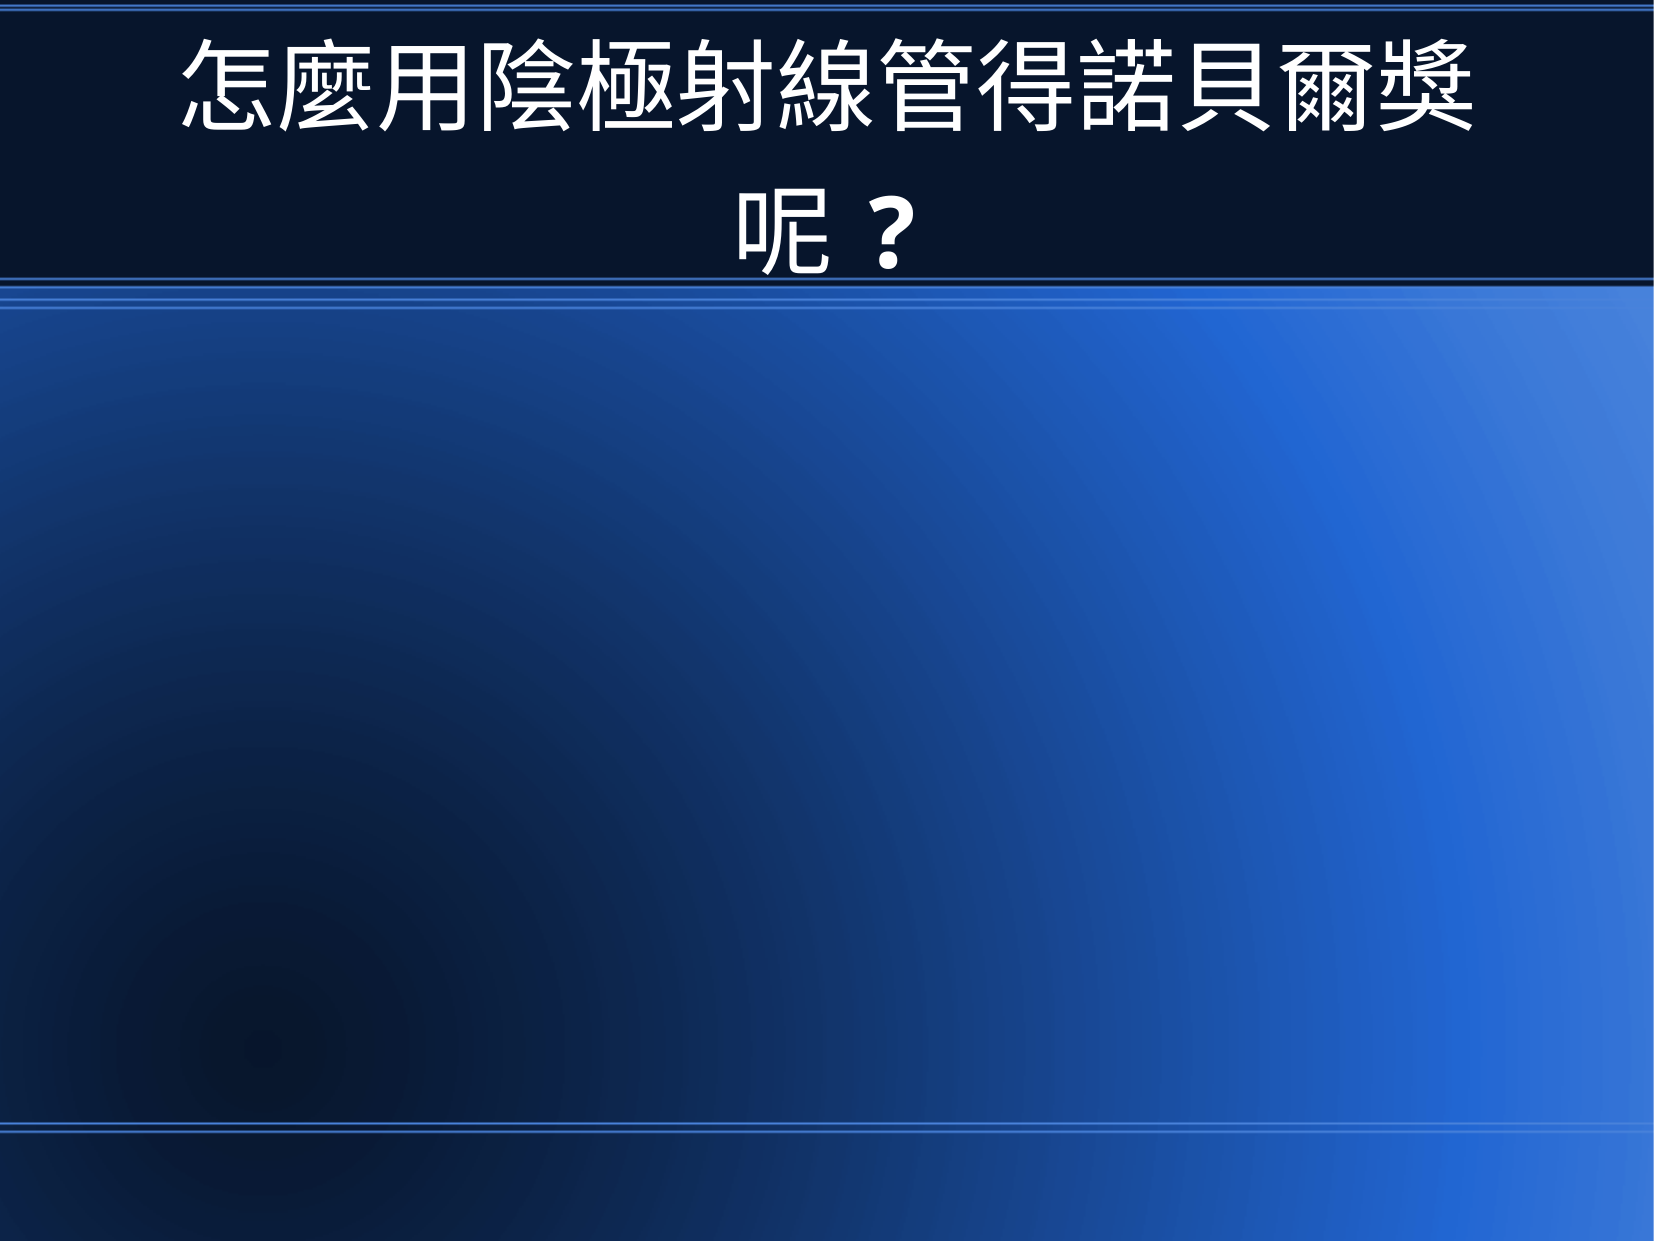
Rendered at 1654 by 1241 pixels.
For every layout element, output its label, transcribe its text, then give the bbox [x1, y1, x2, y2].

picture [0, 0, 1654, 1241]
title 怎麼用陰極射線管得諾貝爾獎呢? [82, 49, 1571, 257]
